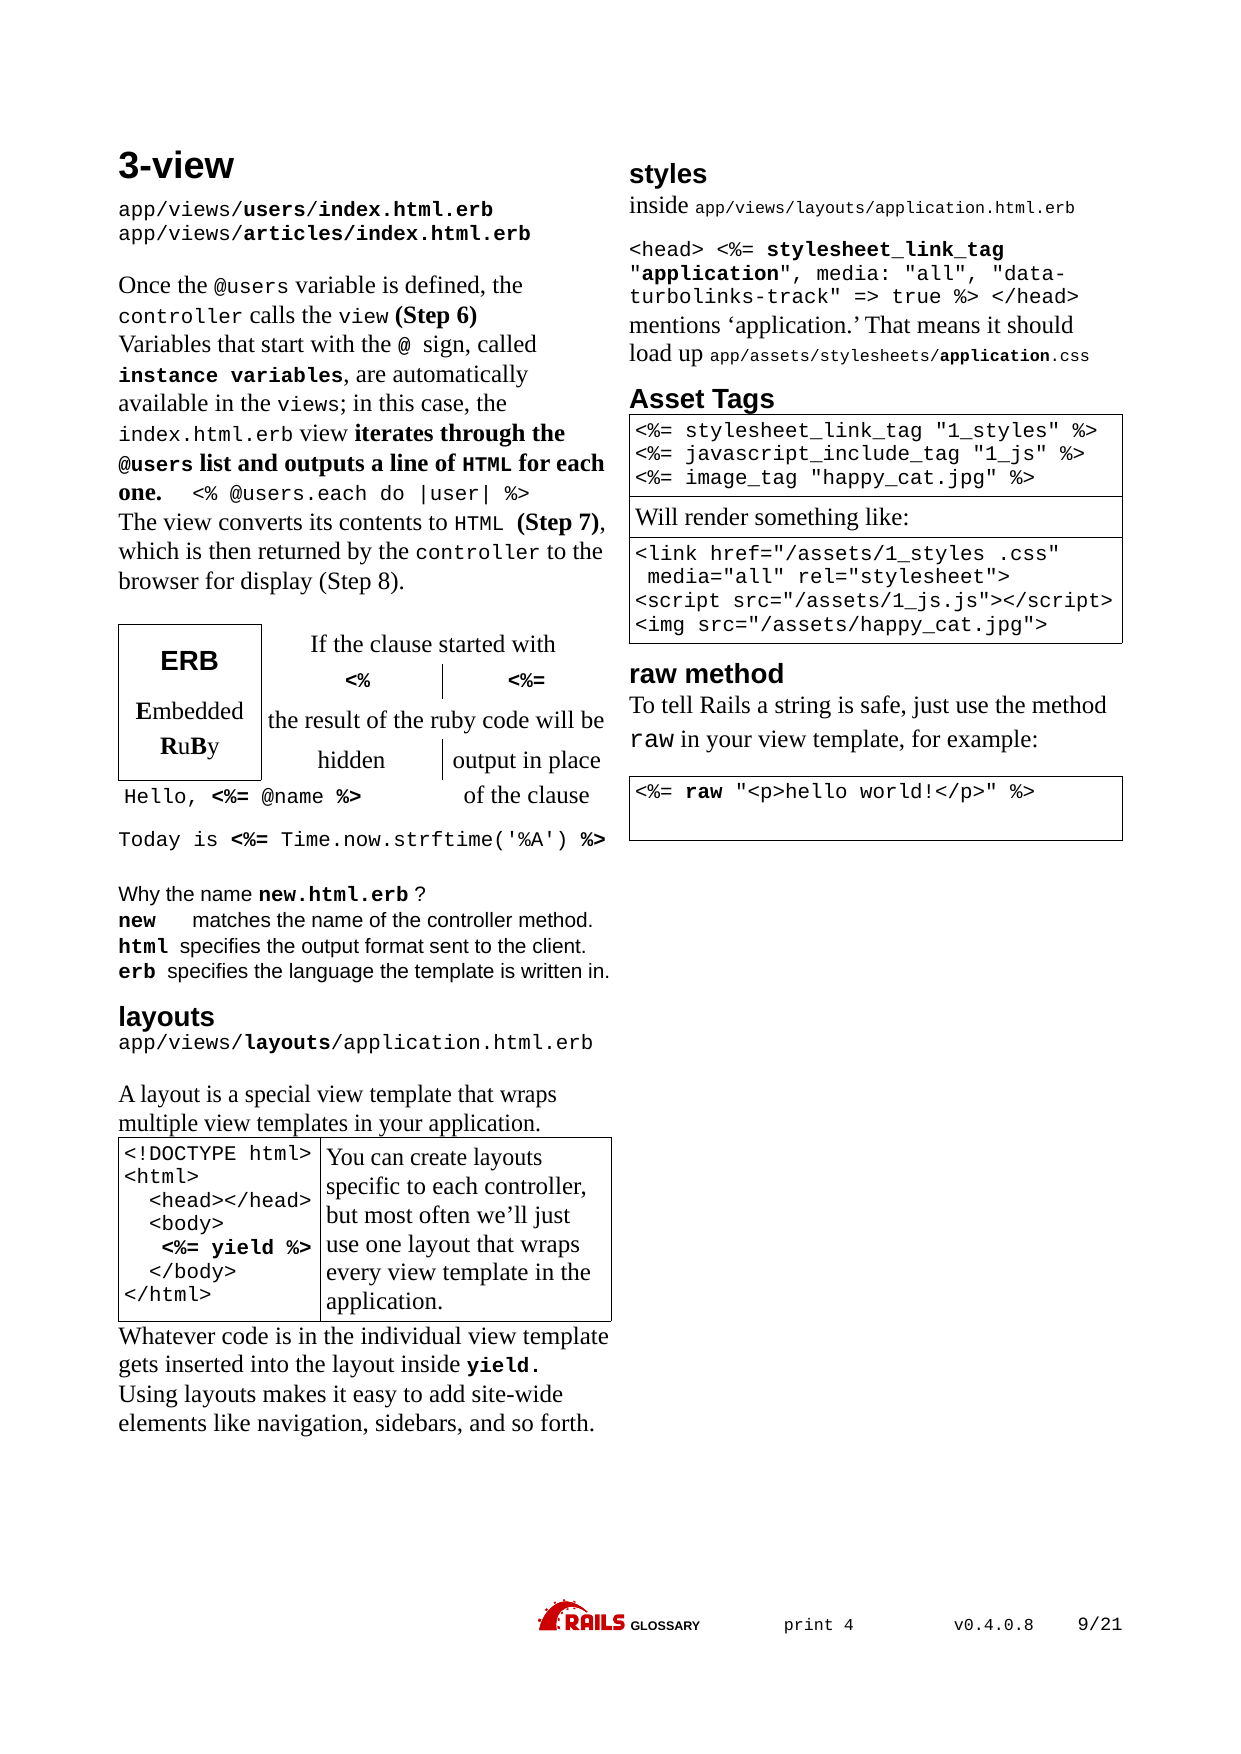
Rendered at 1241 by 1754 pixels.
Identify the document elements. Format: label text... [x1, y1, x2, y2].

text app/views/articles/index.html.erb [118, 223, 611, 247]
table_header <!DOCTYPE html> <html> <head></head> <body> <%= yield %> </body> </html> [119, 1138, 320, 1321]
table_header ERB Embedded RuBy [119, 625, 261, 780]
text Using layouts makes it easy to add site-wide elements like navigation, sidebars, and so forth. [118, 1379, 611, 1437]
text app/views/layouts/application.html.erb [118, 1032, 611, 1056]
text "application", media: "all", "data-turbolinks-track" => true %> </head> [629, 262, 1122, 310]
text <head> <%= stylesheet_link_tag [629, 239, 1122, 262]
text Today is <%= Time.now.strftime('%A') %> [118, 829, 611, 852]
subtitle 3-view [118, 143, 611, 187]
text html specifies the output format sent to the client. erb specifies the language the template is written in. [118, 933, 611, 985]
text The view converts its contents to HTML (Step 7), which is then returned by the controller to the browser for display (Step 8). [118, 507, 611, 595]
table_cell hidden [262, 739, 442, 780]
text inside app/views/layouts/application.html.erb [629, 190, 1122, 218]
subtitle layouts [118, 1000, 611, 1032]
text app/views/users/index.html.erb [118, 199, 611, 223]
table_cell <%= [443, 664, 611, 699]
text new matches the name of the controller method. [118, 908, 611, 933]
text Once the @users variable is defined, the controller calls the view (Step 6) [118, 270, 611, 329]
table_cell <% [262, 664, 442, 699]
text Variables that start with the @ sign, called instance variables, are automatically available in the views; in this case, the index.html.erb view iterates through the @users list and outputs a line of HTML for each one. <% @users.each do |user| %> [118, 329, 611, 507]
subtitle raw method [629, 658, 1122, 690]
text Why the name new.html.erb ? [118, 882, 611, 908]
table_cell <link href="/assets/1_styles .css" media="all" rel="stylesheet"> <script src="/assets/1_js.js"></script> <img src="/assets/happy_cat.jpg"> [630, 538, 1122, 643]
subtitle Asset Tags [629, 382, 1122, 414]
table_header <%= raw "<p>hello world!</p>" %> [630, 777, 1122, 840]
text A layout is a special view template that wraps multiple view templates in your application. [118, 1079, 611, 1137]
table_header If the clause started with [262, 624, 611, 664]
text Whatever code is in the individual view template gets inserted into the layout inside yield. [118, 1322, 611, 1379]
table_cell the result of the ruby code will be [262, 699, 611, 739]
table_cell Will render something like: [630, 497, 1122, 537]
table_cell output in place of the clause [442, 739, 611, 829]
text To tell Rails a string is safe, just use the method raw in your view template, for example: [629, 690, 1122, 755]
table_header <%= stylesheet_link_tag "1_styles" %> <%= javascript_include_tag "1_js" %> <%= image_tag "happy_cat.jpg" %> [630, 415, 1122, 496]
table_cell Hello, <%= @name %> [118, 780, 442, 829]
table_header You can create layouts specific to each controller, but most often we’ll just use one layout that wraps every view template in the application. [321, 1138, 611, 1321]
text mentions ‘application.’ That means it should load up app/assets/stylesheets/application.css [629, 310, 1122, 367]
subtitle styles [629, 158, 1122, 190]
